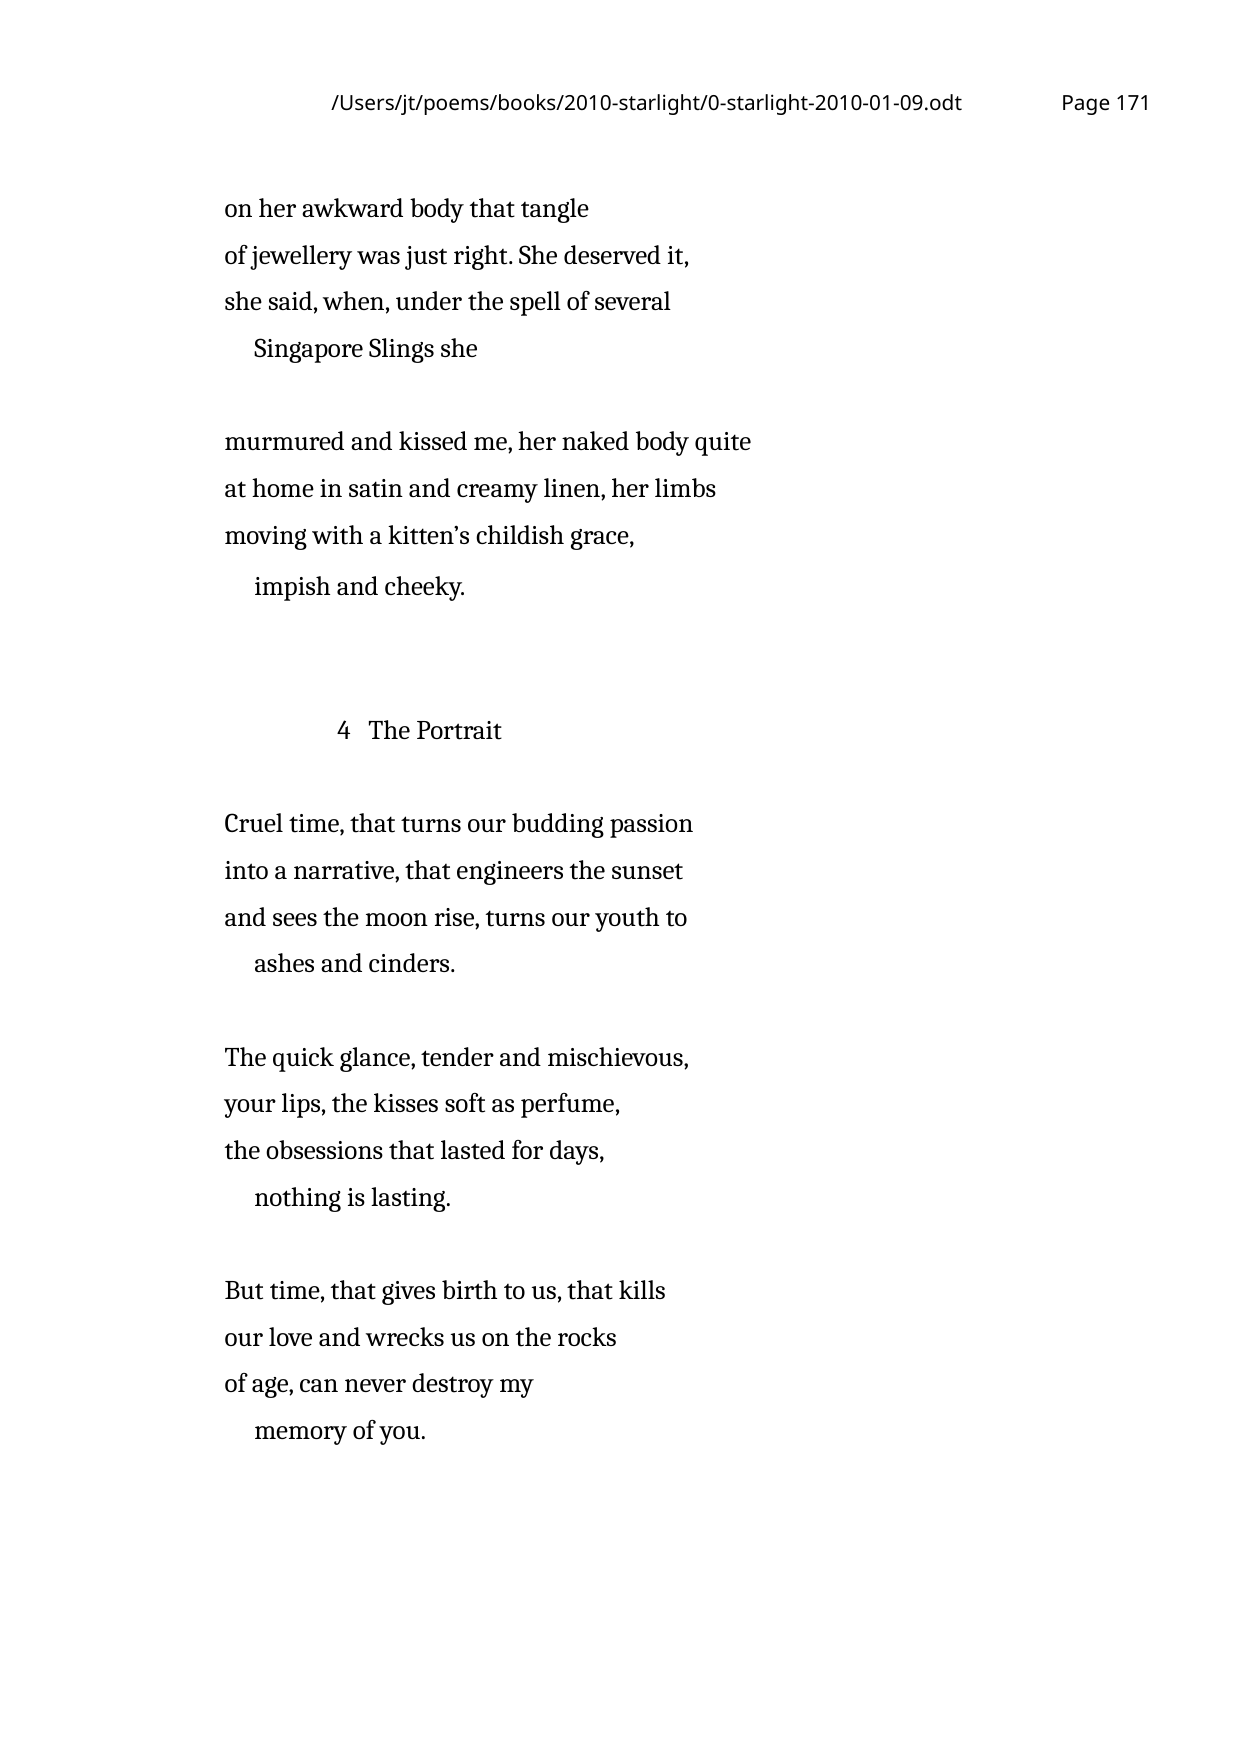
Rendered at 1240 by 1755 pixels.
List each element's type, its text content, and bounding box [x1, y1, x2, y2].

text ashes and cinders. [224, 948, 1151, 979]
text at home in satin and creamy linen, her limbs [224, 473, 1151, 504]
text she said, when, under the spell of several [224, 286, 1151, 318]
text impish and cheeky. [224, 566, 1151, 603]
text moving with a kitten’s childish grace, [224, 520, 1151, 551]
text Singapore Slings she [224, 333, 1151, 364]
text your lips, the kisses soft as perfume, [224, 1088, 1151, 1119]
text Cruel time, that turns our budding passion [224, 808, 1151, 839]
text of jewellery was just right. She deserved it, [224, 240, 1151, 271]
text the obsessions that lasted for days, [224, 1135, 1151, 1166]
text of age, can never destroy my [224, 1368, 1151, 1399]
text nothing is lasting. [224, 1182, 1151, 1213]
text The quick glance, tender and mischievous, [224, 1042, 1151, 1073]
text our love and wrecks us on the rocks [224, 1322, 1151, 1353]
text on her awkward body that tangle [224, 193, 1151, 224]
text memory of you. [224, 1415, 1151, 1446]
text and sees the moon rise, turns our youth to [224, 902, 1151, 933]
text But time, that gives birth to us, that kills [224, 1275, 1151, 1306]
text into a narrative, that engineers the sunset [224, 855, 1151, 886]
text 4 The Portrait [224, 715, 1151, 746]
text murmured and kissed me, her naked body quite [224, 426, 1151, 458]
